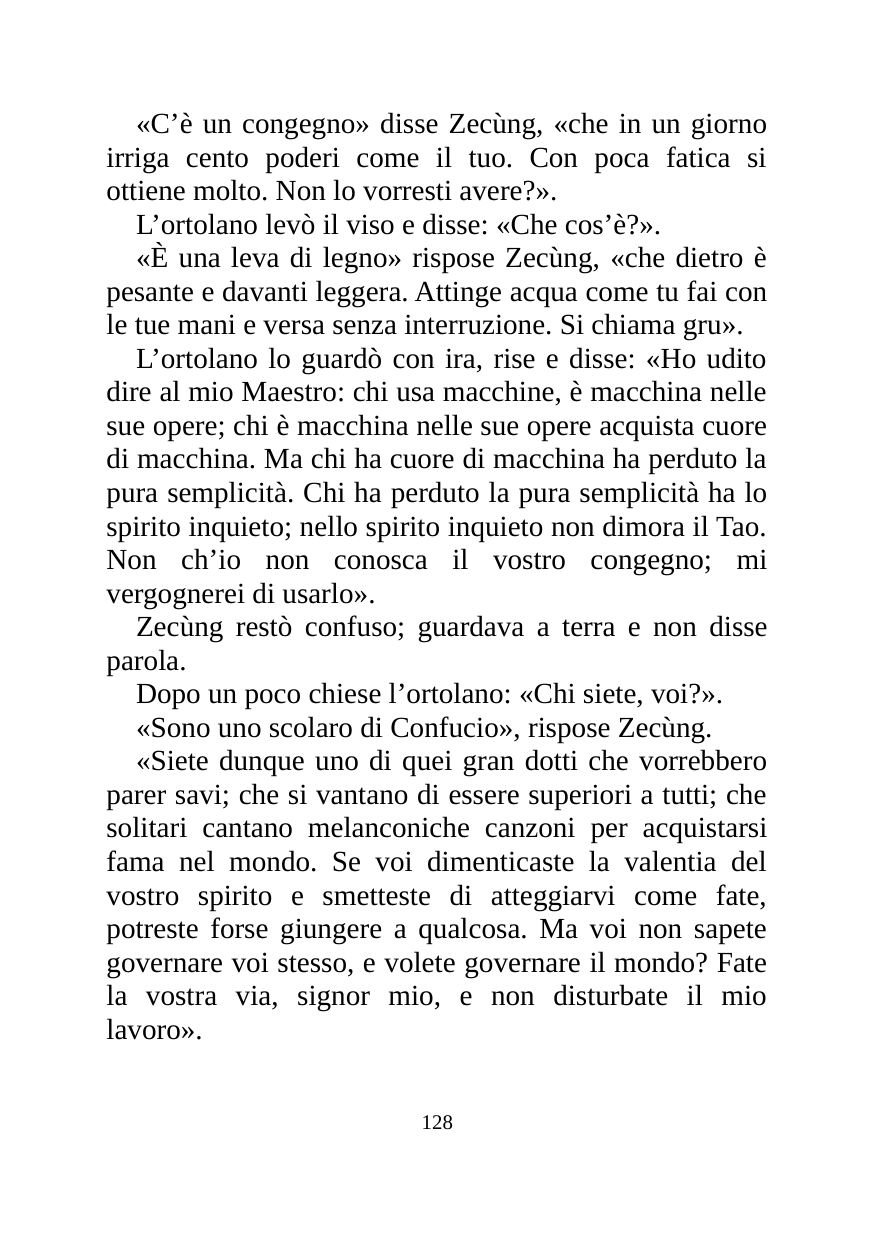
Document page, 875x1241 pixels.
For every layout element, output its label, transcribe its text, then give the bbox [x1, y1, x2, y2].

text «C’è un congegno» disse Zecùng, «che in un giorno irriga cento poderi come il tuo. Con poca fatica si ottiene molto. Non lo vorresti avere?». [106, 106, 768, 207]
text «È una leva di legno» rispose Zecùng, «che dietro è pesante e davanti leggera. Attinge acqua come tu fai con le tue mani e versa senza interruzione. Si chiama gru». [106, 240, 768, 341]
text Dopo un poco chiese l’ortolano: «Chi siete, voi?». [106, 676, 768, 710]
text L’ortolano levò il viso e disse: «Che cos’è?». [106, 207, 768, 240]
text L’ortolano lo guardò con ira, rise e disse: «Ho udito dire al mio Maestro: chi usa macchine, è macchina nelle sue opere; chi è macchina nelle sue opere acquista cuore di macchina. Ma chi ha cuore di macchina ha perduto la pura semplicità. Chi ha perduto la pura semplicità ha lo spirito inquieto; nello spirito inquieto non dimora il Tao. Non ch’io non conosca il vostro congegno; mi vergognerei di usarlo». [106, 341, 768, 609]
text «Siete dunque uno di quei gran dotti che vorrebbero parer savi; che si vantano di essere superiori a tutti; che solitari cantano melanconiche canzoni per acquistarsi fama nel mondo. Se voi dimenticaste la valentia del vostro spirito e smetteste di atteggiarvi come fate, potreste forse giungere a qualcosa. Ma voi non sapete governare voi stesso, e volete governare il mondo? Fate la vostra via, signor mio, e non disturbate il mio lavoro». [106, 743, 768, 1045]
text «Sono uno scolaro di Confucio», rispose Zecùng. [106, 710, 768, 743]
text Zecùng restò confuso; guardava a terra e non disse parola. [106, 609, 768, 676]
